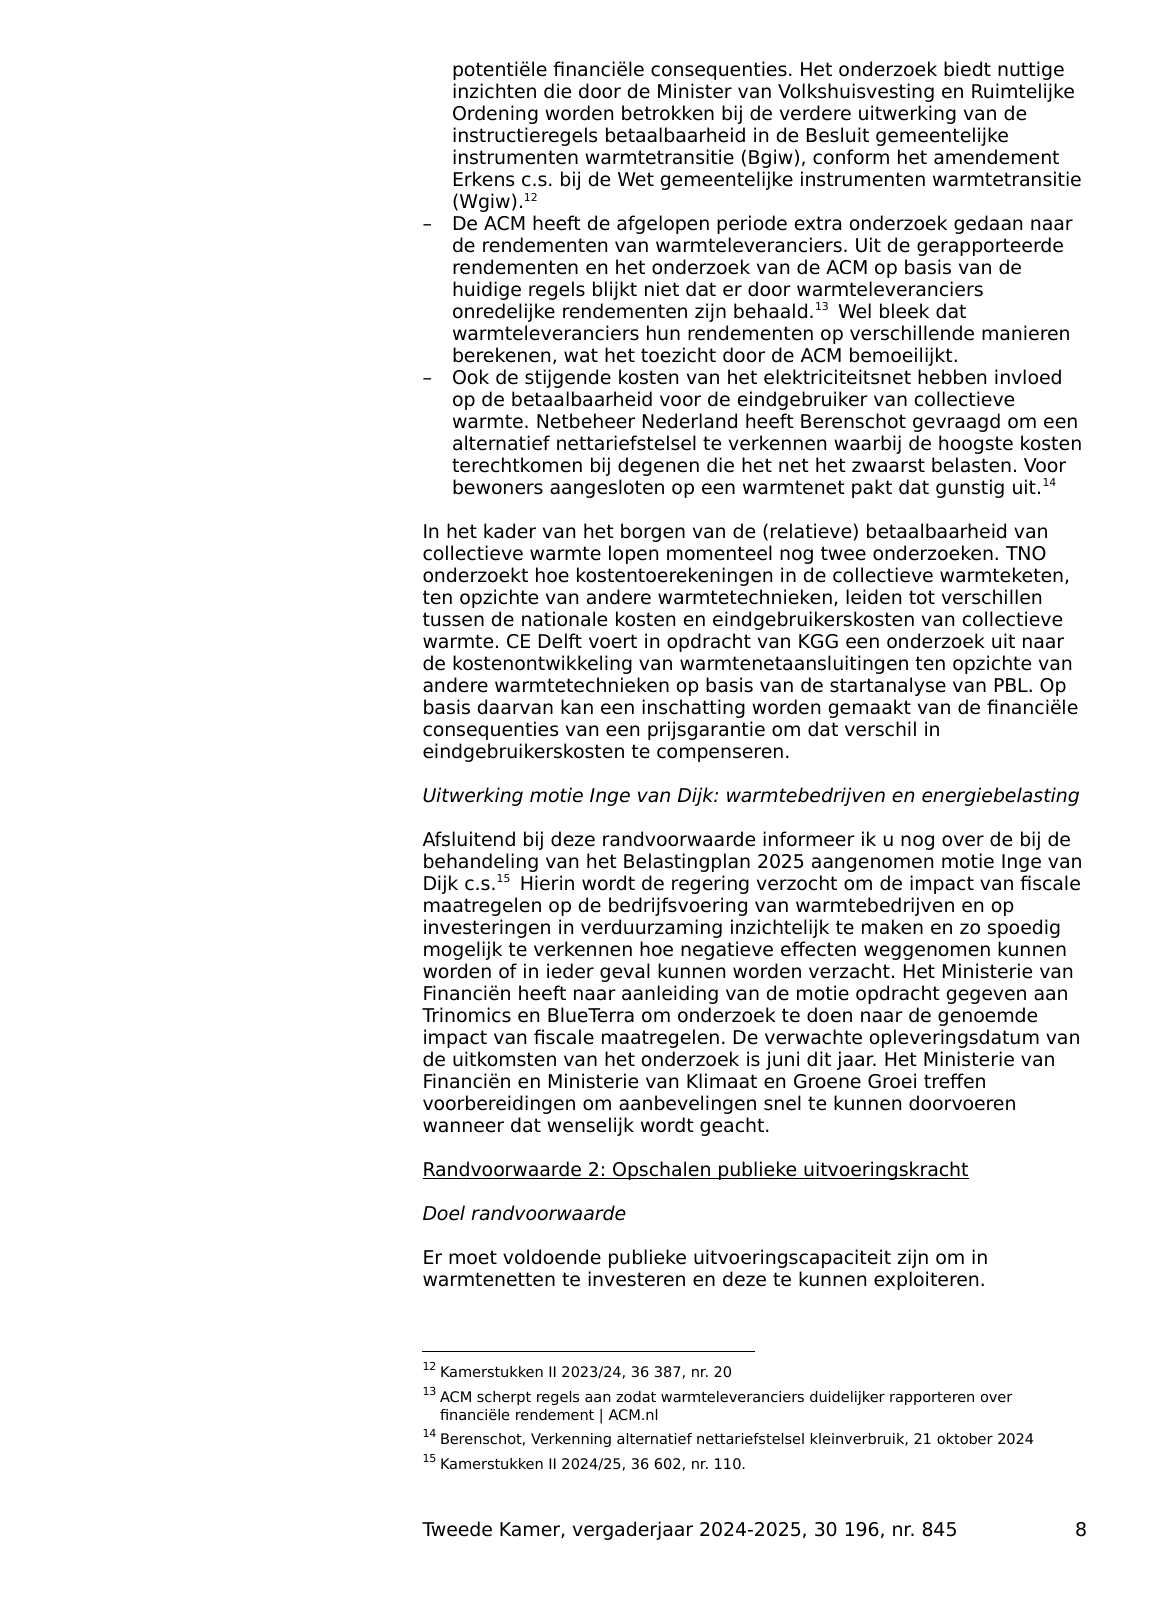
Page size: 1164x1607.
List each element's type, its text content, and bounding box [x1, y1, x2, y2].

text – Ook de stijgende kosten van het elektriciteitsnet hebben invloed op de betaalbaarheid voor de eindgebruiker van collectieve warmte. Netbeheer Nederland heeft Berenschot gevraagd om een alternatief nettariefstelsel te verkennen waarbij de hoogste kosten terechtkomen bij degenen die het net het zwaarst belasten. Voor bewoners aangesloten op een warmtenet pakt dat gunstig uit. [422, 367, 1087, 499]
text Kamerstukken II 2023/24, 36 387, nr. 20 [422, 1360, 1087, 1382]
text Berenschot, Verkenning alternatief nettariefstelsel kleinverbruik, 21 oktober 2024 [422, 1427, 1087, 1449]
text In het kader van het borgen van de (relatieve) betaalbaarheid van collectieve warmte lopen momenteel nog twee onderzoeken. TNO onderzoekt hoe kostentoerekeningen in de collectieve warmteketen, ten opzichte van andere warmtetechnieken, leiden tot verschillen tussen de nationale kosten en eindgebruikerskosten van collectieve warmte. CE Delft voert in opdracht van KGG een onderzoek uit naar de kostenontwikkeling van warmtenetaansluitingen ten opzichte van andere warmtetechnieken op basis van de startanalyse van PBL. Op basis daarvan kan een inschatting worden gemaakt van de financiële consequenties van een prijsgarantie om dat verschil in eindgebruikerskosten te compenseren. [422, 521, 1087, 763]
text ACM scherpt regels aan zodat warmteleveranciers duidelijker rapporteren over financiële rendement | ACM.nl [422, 1385, 1087, 1424]
text Kamerstukken II 2024/25, 36 602, nr. 110. [422, 1452, 1087, 1474]
text – De ACM heeft de afgelopen periode extra onderzoek gedaan naar de rendementen van warmteleveranciers. Uit de gerapporteerde rendementen en het onderzoek van de ACM op basis van de huidige regels blijkt niet dat er door warmteleveranciers onredelijke rendementen zijn behaald. Wel bleek dat warmteleveranciers hun rendementen op verschillende manieren berekenen, wat het toezicht door de ACM bemoeilijkt. [422, 213, 1087, 367]
text Afsluitend bij deze randvoorwaarde informeer ik u nog over de bij de behandeling van het Belastingplan 2025 aangenomen motie Inge van Dijk c.s. Hierin wordt de regering verzocht om de impact van fiscale maatregelen op de bedrijfsvoering van warmtebedrijven en op investeringen in verduurzaming inzichtelijk te maken en zo spoedig mogelijk te verkennen hoe negatieve effecten weggenomen kunnen worden of in ieder geval kunnen worden verzacht. Het Ministerie van Financiën heeft naar aanleiding van de motie opdracht gegeven aan Trinomics en BlueTerra om onderzoek te doen naar de genoemde impact van fiscale maatregelen. De verwachte opleveringsdatum van de uitkomsten van het onderzoek is juni dit jaar. Het Ministerie van Financiën en Ministerie van Klimaat en Groene Groei treffen voorbereidingen om aanbevelingen snel te kunnen doorvoeren wanneer dat wenselijk wordt geacht. [422, 829, 1087, 1137]
subtitle Randvoorwaarde 2: Opschalen publieke uitvoeringskracht [422, 1159, 1087, 1181]
text Er moet voldoende publieke uitvoeringscapaciteit zijn om in warmtenetten te investeren en deze te kunnen exploiteren. [422, 1247, 1087, 1291]
subtitle Uitwerking motie Inge van Dijk: warmtebedrijven en energiebelasting [422, 785, 1087, 807]
text potentiële financiële consequenties. Het onderzoek biedt nuttige inzichten die door de Minister van Volkshuisvesting en Ruimtelijke Ordening worden betrokken bij de verdere uitwerking van de instructieregels betaalbaarheid in de Besluit gemeentelijke instrumenten warmtetransitie (Bgiw), conform het amendement Erkens c.s. bij de Wet gemeentelijke instrumenten warmtetransitie (Wgiw). [422, 59, 1087, 213]
subtitle Doel randvoorwaarde [422, 1203, 1087, 1225]
